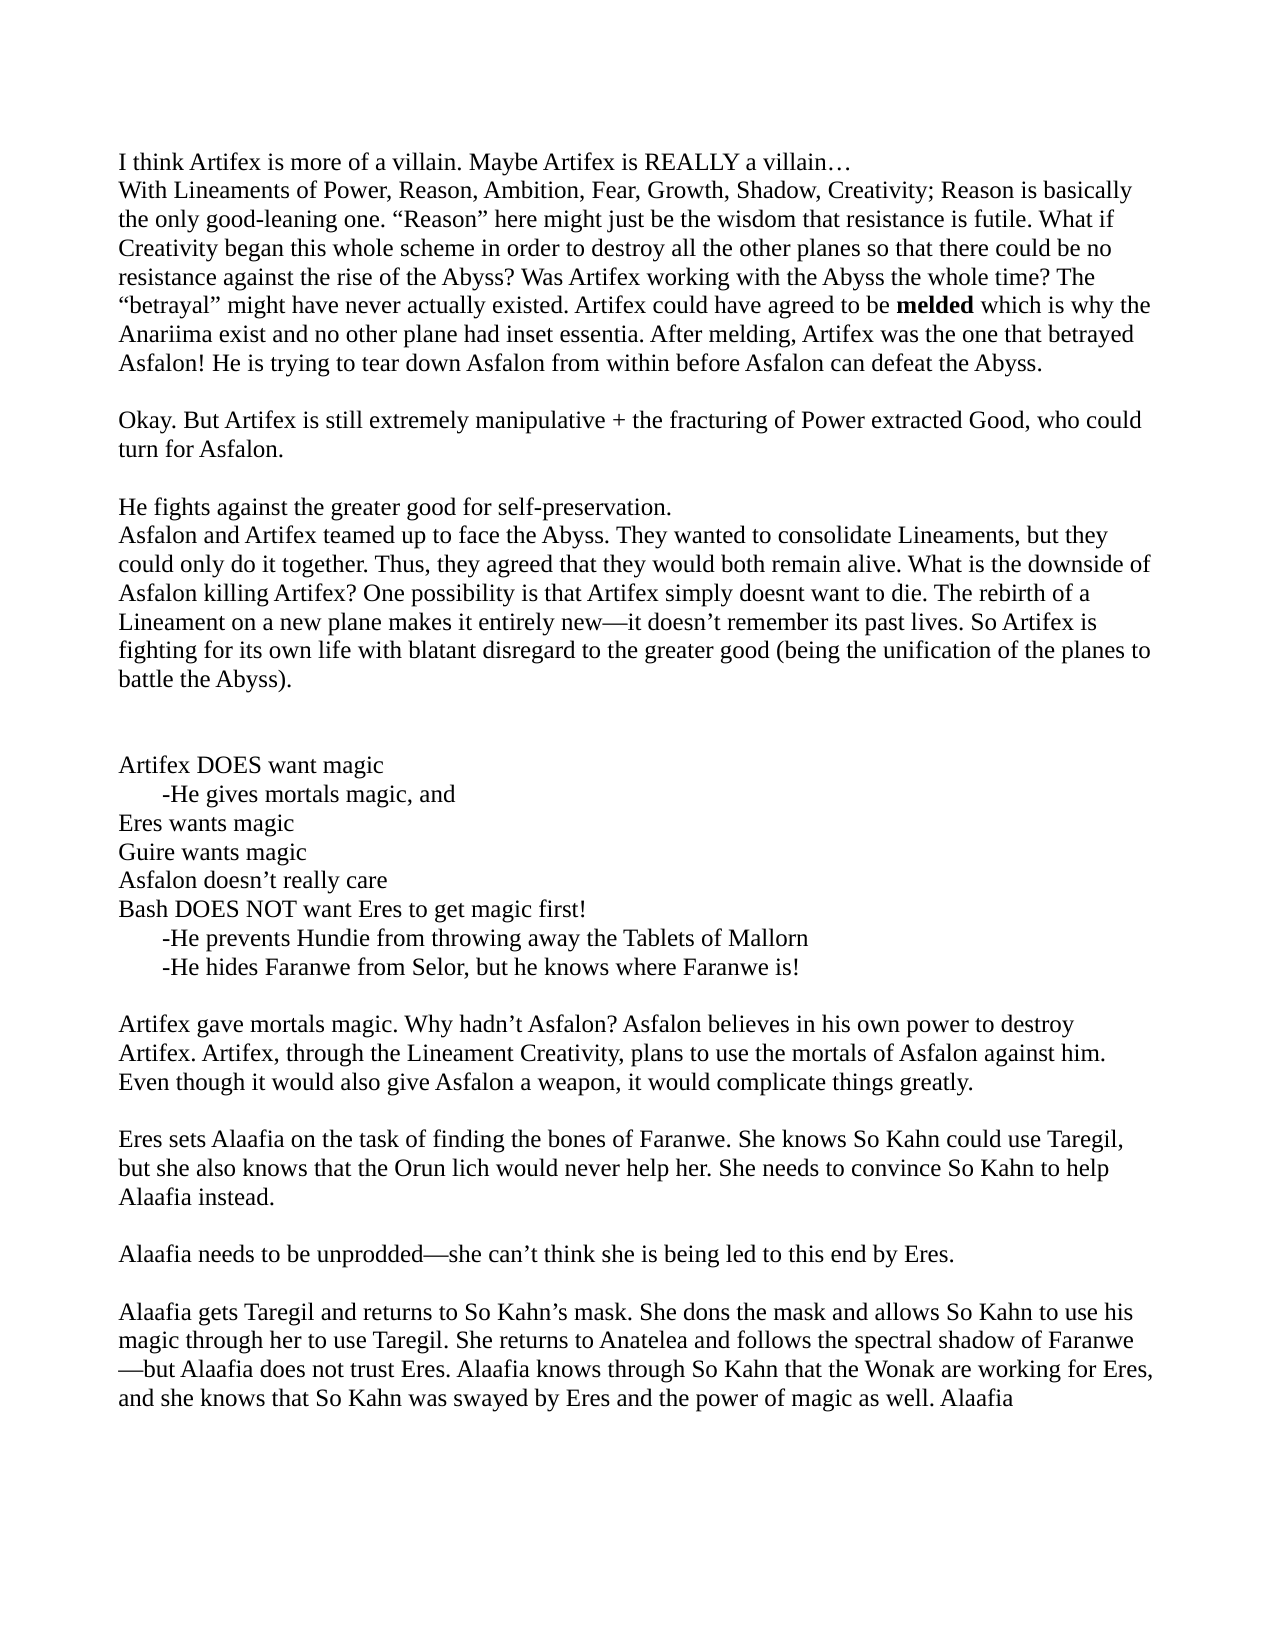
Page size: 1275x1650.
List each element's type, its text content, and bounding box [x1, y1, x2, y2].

text -He prevents Hundie from throwing away the Tablets of Mallorn [118, 923, 1157, 952]
text Alaafia gets Taregil and returns to So Kahn’s mask. She dons the mask and allows So Kahn to use his magic through her to use Taregil. She returns to Anatelea and follows the spectral shadow of Faranwe—but Alaafia does not trust Eres. Alaafia knows through So Kahn that the Wonak are working for Eres, and she knows that So Kahn was swayed by Eres and the power of magic as well. Alaafia [118, 1297, 1157, 1412]
text Guire wants magic [118, 837, 1157, 866]
text Okay. But Artifex is still extremely manipulative + the fracturing of Power extracted Good, who could turn for Asfalon. [118, 406, 1157, 463]
text Eres wants magic [118, 808, 1157, 837]
text Eres sets Alaafia on the task of finding the bones of Faranwe. She knows So Kahn could use Taregil, but she also knows that the Orun lich would never help her. She needs to convince So Kahn to help Alaafia instead. [118, 1124, 1157, 1211]
text Artifex DOES want magic [118, 751, 1157, 779]
text Bash DOES NOT want Eres to get magic first! [118, 894, 1157, 923]
text Asfalon and Artifex teamed up to face the Abyss. They wanted to consolidate Lineaments, but they could only do it together. Thus, they agreed that they would both remain alive. What is the downside of Asfalon killing Artifex? One possibility is that Artifex simply doesnt want to die. The rebirth of a Lineament on a new plane makes it entirely new—it doesn’t remember its past lives. So Artifex is fighting for its own life with blatant disregard to the greater good (being the unification of the planes to battle the Abyss). [118, 521, 1157, 693]
text He fights against the greater good for self-preservation. [118, 492, 1157, 521]
text Asfalon doesn’t really care [118, 866, 1157, 894]
text With Lineaments of Power, Reason, Ambition, Fear, Growth, Shadow, Creativity; Reason is basically the only good-leaning one. “Reason” here might just be the wisdom that resistance is futile. What if Creativity began this whole scheme in order to destroy all the other planes so that there could be no resistance against the rise of the Abyss? Was Artifex working with the Abyss the whole time? The “betrayal” might have never actually existed. Artifex could have agreed to be melded which is why the Anariima exist and no other plane had inset essentia. After melding, Artifex was the one that betrayed Asfalon! He is trying to tear down Asfalon from within before Asfalon can defeat the Abyss. [118, 176, 1157, 377]
text Alaafia needs to be unprodded—she can’t think she is being led to this end by Eres. [118, 1239, 1157, 1268]
text -He gives mortals magic, and [118, 779, 1157, 808]
text I think Artifex is more of a villain. Maybe Artifex is REALLY a villain… [118, 147, 1157, 176]
text Artifex gave mortals magic. Why hadn’t Asfalon? Asfalon believes in his own power to destroy Artifex. Artifex, through the Lineament Creativity, plans to use the mortals of Asfalon against him. Even though it would also give Asfalon a weapon, it would complicate things greatly. [118, 1009, 1157, 1096]
text -He hides Faranwe from Selor, but he knows where Faranwe is! [118, 952, 1157, 981]
